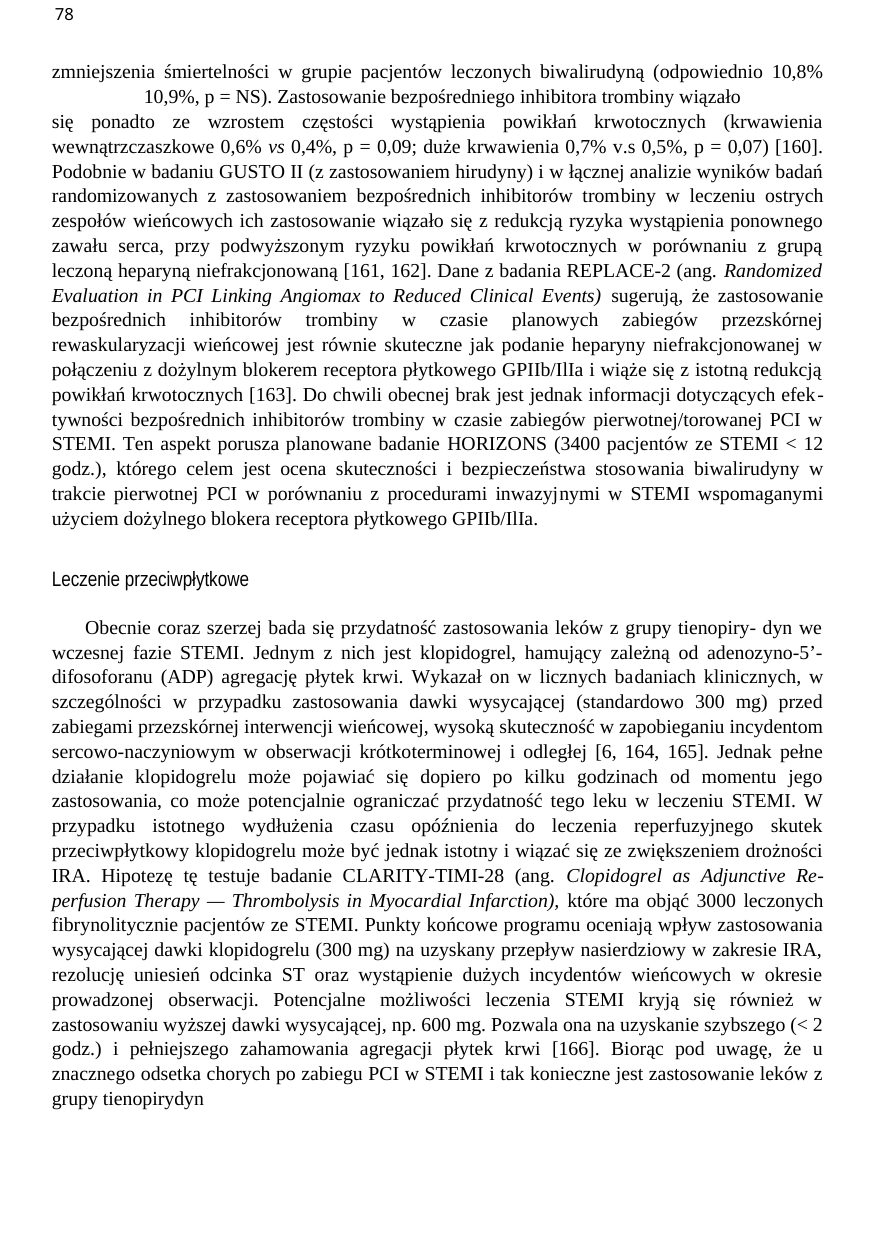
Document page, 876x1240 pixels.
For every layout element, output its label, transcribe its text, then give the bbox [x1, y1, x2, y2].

text się ponadto ze wzrostem częstości wystąpienia powikłań krwotocznych (krwawienia wewnątrzczaszkowe 0,6% vs 0,4%, p = 0,09; duże krwawienia 0,7% v.s 0,5%, p = 0,07) [160]. Podobnie w badaniu GUSTO II (z zastosowaniem hirudyny) i w łącznej analizie wyników badań randomizowanych z zastosowaniem bezpośrednich inhibitorów trom­biny w leczeniu ostrych zespołów wieńcowych ich zastosowanie wiązało się z redukcją ryzyka wystąpienia ponownego zawału serca, przy podwyższonym ryzyku powikłań krwotocznych w porównaniu z grupą leczoną heparyną niefrakcjonowaną [161, 162]. Dane z badania REPLACE-2 (ang. Randomized Evaluation in PCI Linking Angiomax to Reduced Clinical Events) sugerują, że zastosowanie bezpośrednich inhibitorów trombiny w czasie planowych zabiegów przezskórnej rewaskularyzacji wieńcowej jest równie skuteczne jak podanie heparyny niefrakcjonowanej w połączeniu z dożylnym blokerem receptora płytkowego GPIIb/IlIa i wiąże się z istotną redukcją powikłań krwotocznych [163]. Do chwili obecnej brak jest jednak informacji dotyczących efek­tywności bezpośrednich inhibitorów trombiny w czasie zabiegów pierwotnej/torowanej PCI w STEMI. Ten aspekt porusza planowane badanie HORIZONS (3400 pacjentów ze STEMI < 12 godz.), którego celem jest ocena skuteczności i bezpieczeństwa stoso­wania biwalirudyny w trakcie pierwotnej PCI w porównaniu z procedurami inwazyj­nymi w STEMI wspomaganymi użyciem dożylnego blokera receptora płytkowego GPIIb/IlIa. [52, 110, 823, 529]
text zmniejszenia śmiertelności w grupie pacjentów leczonych biwalirudyną (odpowiednio 10,8% 10,9%, p = NS). Zastosowanie bezpośredniego inhibitora trombiny wiązało [52, 60, 823, 108]
text 78 [54, 3, 79, 26]
text Leczenie przeciwpłytkowe [52, 567, 823, 591]
text Obecnie coraz szerzej bada się przydatność zastosowania leków z grupy tienopiry- dyn we wczesnej fazie STEMI. Jednym z nich jest klopidogrel, hamujący zależną od adenozyno-5’-difosoforanu (ADP) agregację płytek krwi. Wykazał on w licznych ba­daniach klinicznych, w szczególności w przypadku zastosowania dawki wysycającej (standardowo 300 mg) przed zabiegami przezskórnej interwencji wieńcowej, wysoką skuteczność w zapobieganiu incydentom sercowo-naczyniowym w obserwacji krótko­terminowej i odległej [6, 164, 165]. Jednak pełne działanie klopidogrelu może poja­wiać się dopiero po kilku godzinach od momentu jego zastosowania, co może poten­cjalnie ograniczać przydatność tego leku w leczeniu STEMI. W przypadku istotnego wydłużenia czasu opóźnienia do leczenia reperfuzyjnego skutek przeciwpłytkowy klopidogrelu może być jednak istotny i wiązać się ze zwiększeniem drożności IRA. Hipotezę tę testuje badanie CLARITY-TIMI-28 (ang. Clopidogrel as Adjunctive Re­perfusion Therapy — Thrombolysis in Myocardial Infarction), które ma objąć 3000 leczonych fibrynolitycznie pacjentów ze STEMI. Punkty końcowe programu oceniają wpływ zastosowania wysycającej dawki klopidogrelu (300 mg) na uzyskany przepływ nasierdziowy w zakresie IRA, rezolucję uniesień odcinka ST oraz wystąpienie dużych incydentów wieńcowych w okresie prowadzonej obserwacji. Potencjalne możliwości leczenia STEMI kryją się również w zastosowaniu wyższej dawki wysycającej, np. 600 mg. Pozwala ona na uzyskanie szybszego (< 2 godz.) i pełniejszego zahamowania agregacji płytek krwi [166]. Biorąc pod uwagę, że u znacznego odsetka chorych po zabiegu PCI w STEMI i tak konieczne jest zastosowanie leków z grupy tienopirydyn [52, 616, 823, 1110]
